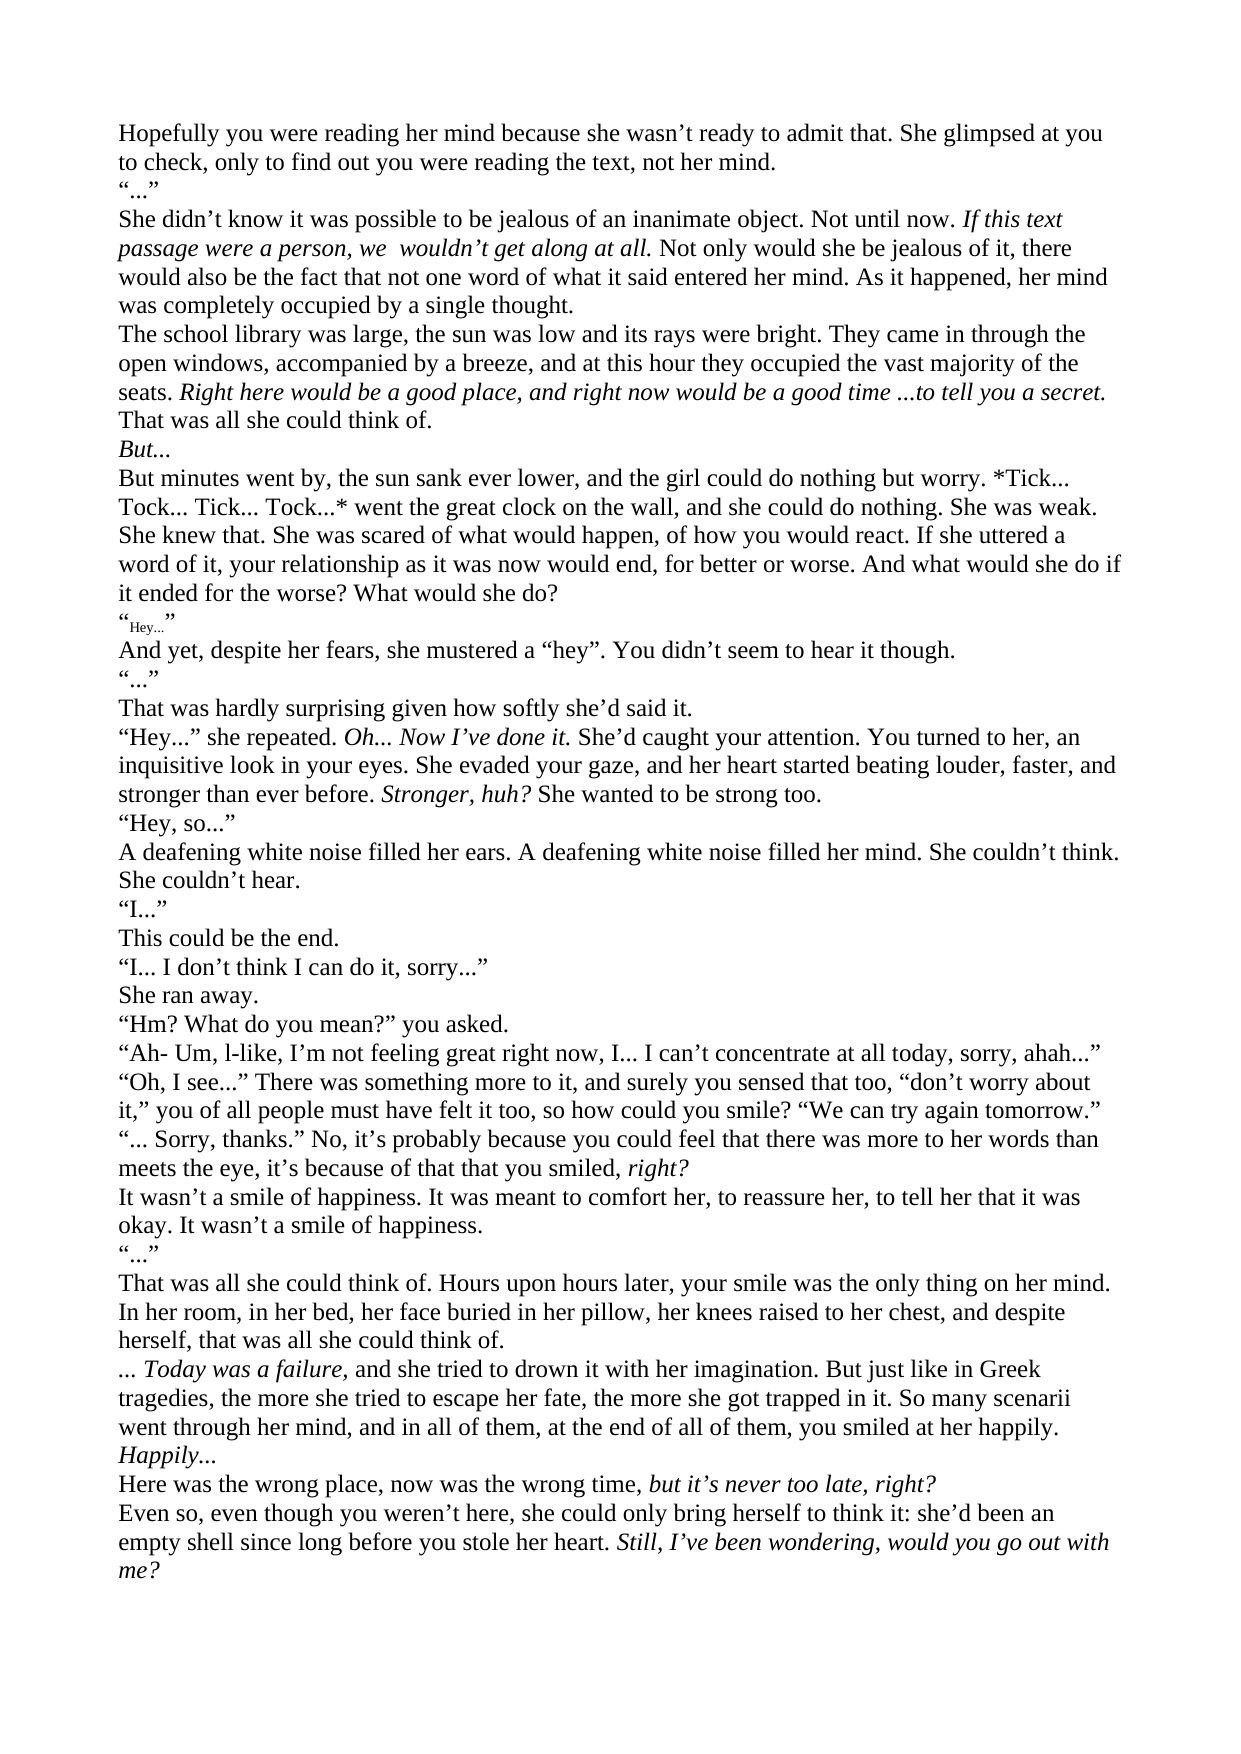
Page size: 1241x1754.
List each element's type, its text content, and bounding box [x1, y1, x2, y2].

text Even so, even though you weren’t here, she could only bring herself to think it: she’d been an empty shell since long before you stole her heart. Still, I’ve been wondering, would you go out with me? [118, 1498, 1122, 1584]
text Hopefully you were reading her mind because she wasn’t ready to admit that. She glimpsed at you to check, only to find out you were reading the text, not her mind. [118, 118, 1122, 176]
text She didn’t know it was possible to be jealous of an inanimate object. Not until now. If this text passage were a person, we wouldn’t get along at all. Not only would she be jealous of it, there would also be the fact that not one word of what it said entered her mind. As it happened, her mind was completely occupied by a single thought. [118, 204, 1122, 319]
text “... Sorry, thanks.” No, it’s probably because you could feel that there was more to her words than meets the eye, it’s because of that that you smiled, right? [118, 1124, 1122, 1182]
text “I...” [118, 894, 1122, 923]
text It wasn’t a smile of happiness. It was meant to comfort her, to reassure her, to tell her that it was okay. It wasn’t a smile of happiness. [118, 1182, 1122, 1239]
text “Ah- Um, l-like, I’m not feeling great right now, I... I can’t concentrate at all today, sorry, ahah...” [118, 1038, 1122, 1067]
text “Hm? What do you mean?” you asked. [118, 1009, 1122, 1038]
text “...” [118, 664, 1122, 693]
text “Hey, so...” [118, 808, 1122, 837]
text “...” [118, 1239, 1122, 1268]
text “I... I don’t think I can do it, sorry...” [118, 952, 1122, 981]
text “Oh, I see...” There was something more to it, and surely you sensed that too, “don’t worry about it,” you of all people must have felt it too, so how could you smile? “We can try again tomorrow.” [118, 1067, 1122, 1124]
text “Hey...” she repeated. Oh... Now I’ve done it. She’d caught your attention. You turned to her, an inquisitive look in your eyes. She evaded your gaze, and her heart started beating louder, faster, and stronger than ever before. Stronger, huh? She wanted to be strong too. [118, 722, 1122, 808]
text Here was the wrong place, now was the wrong time, but it’s never too late, right? [118, 1469, 1122, 1498]
text ... Today was a failure, and she tried to drown it with her imagination. But just like in Greek tragedies, the more she tried to escape her fate, the more she got trapped in it. So many scenarii went through her mind, and in all of them, at the end of all of them, you smiled at her happily. Happily... [118, 1354, 1122, 1469]
text That was all she could think of. Hours upon hours later, your smile was the only thing on her mind. In her room, in her bed, her face buried in her pillow, her knees raised to her chest, and despite herself, that was all she could think of. [118, 1268, 1122, 1354]
text And yet, despite her fears, she mustered a “hey”. You didn’t seem to hear it though. [118, 636, 1122, 664]
text But... [118, 434, 1122, 463]
text That was hardly surprising given how softly she’d said it. [118, 693, 1122, 722]
text The school library was large, the sun was low and its rays were bright. They came in through the open windows, accompanied by a breeze, and at this hour they occupied the vast majority of the seats. Right here would be a good place, and right now would be a good time ...to tell you a secret. That was all she could think of. [118, 319, 1122, 434]
text She ran away. [118, 981, 1122, 1009]
text But minutes went by, the sun sank ever lower, and the girl could do nothing but worry. *Tick... Tock... Tick... Tock...* went the great clock on the wall, and she could do nothing. She was weak. She knew that. She was scared of what would happen, of how you would react. If she uttered a word of it, your relationship as it was now would end, for better or worse. And what would she do if it ended for the worse? What would she do? [118, 463, 1122, 607]
text This could be the end. [118, 923, 1122, 952]
text A deafening white noise filled her ears. A deafening white noise filled her mind. She couldn’t think. She couldn’t hear. [118, 837, 1122, 894]
text “Hey...” [118, 607, 1122, 636]
text “...” [118, 176, 1122, 204]
